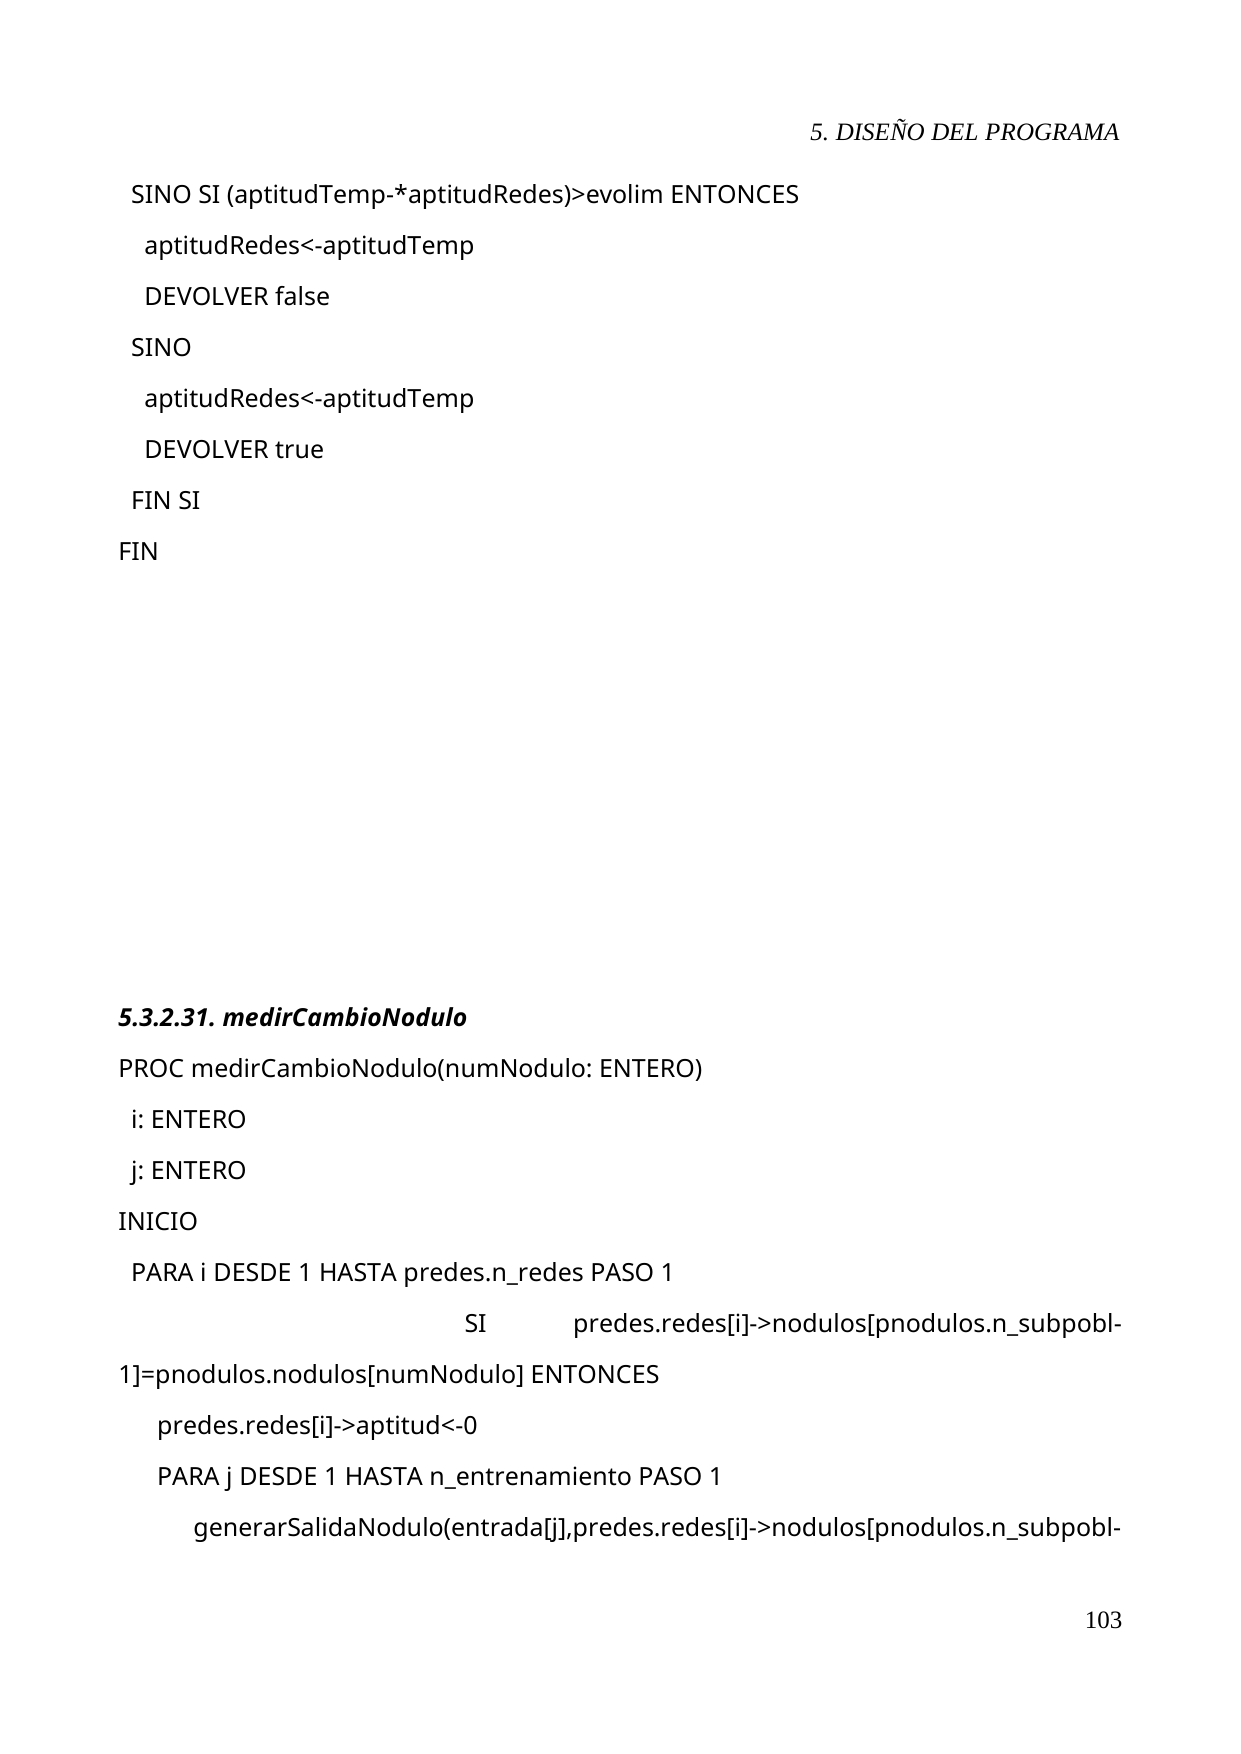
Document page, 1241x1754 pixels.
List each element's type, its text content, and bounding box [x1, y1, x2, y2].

text PARA j DESDE 1 HASTA n_entrenamiento PASO 1 [118, 1458, 1122, 1492]
text DEVOLVER false [118, 279, 1122, 313]
text predes.redes[i]->aptitud<-0 [118, 1408, 1122, 1442]
text PARA i DESDE 1 HASTA predes.n_redes PASO 1 [118, 1255, 1122, 1289]
text SINO [118, 330, 1122, 364]
text FIN [118, 534, 1122, 568]
text INICIO [118, 1204, 1122, 1238]
text generarSalidaNodulo(entrada[j],predes.redes[i]->nodulos[pnodulos.n_subpobl- [118, 1509, 1122, 1543]
text aptitudRedes<-aptitudTemp [118, 228, 1122, 262]
text j: ENTERO [118, 1153, 1122, 1187]
text SINO SI (aptitudTemp-*aptitudRedes)>evolim ENTONCES [118, 177, 1122, 211]
text aptitudRedes<-aptitudTemp [118, 381, 1122, 415]
text SI predes.redes[i]->nodulos[pnodulos.n_subpobl-1]=pnodulos.nodulos[numNodulo] ENTONCES [118, 1306, 1122, 1391]
text i: ENTERO [118, 1102, 1122, 1136]
text PROC medirCambioNodulo(numNodulo: ENTERO) [118, 1051, 1122, 1085]
text FIN SI [118, 483, 1122, 517]
text DEVOLVER true [118, 432, 1122, 466]
subtitle 5.3.2.31. medirCambioNodulo [118, 1000, 1122, 1034]
